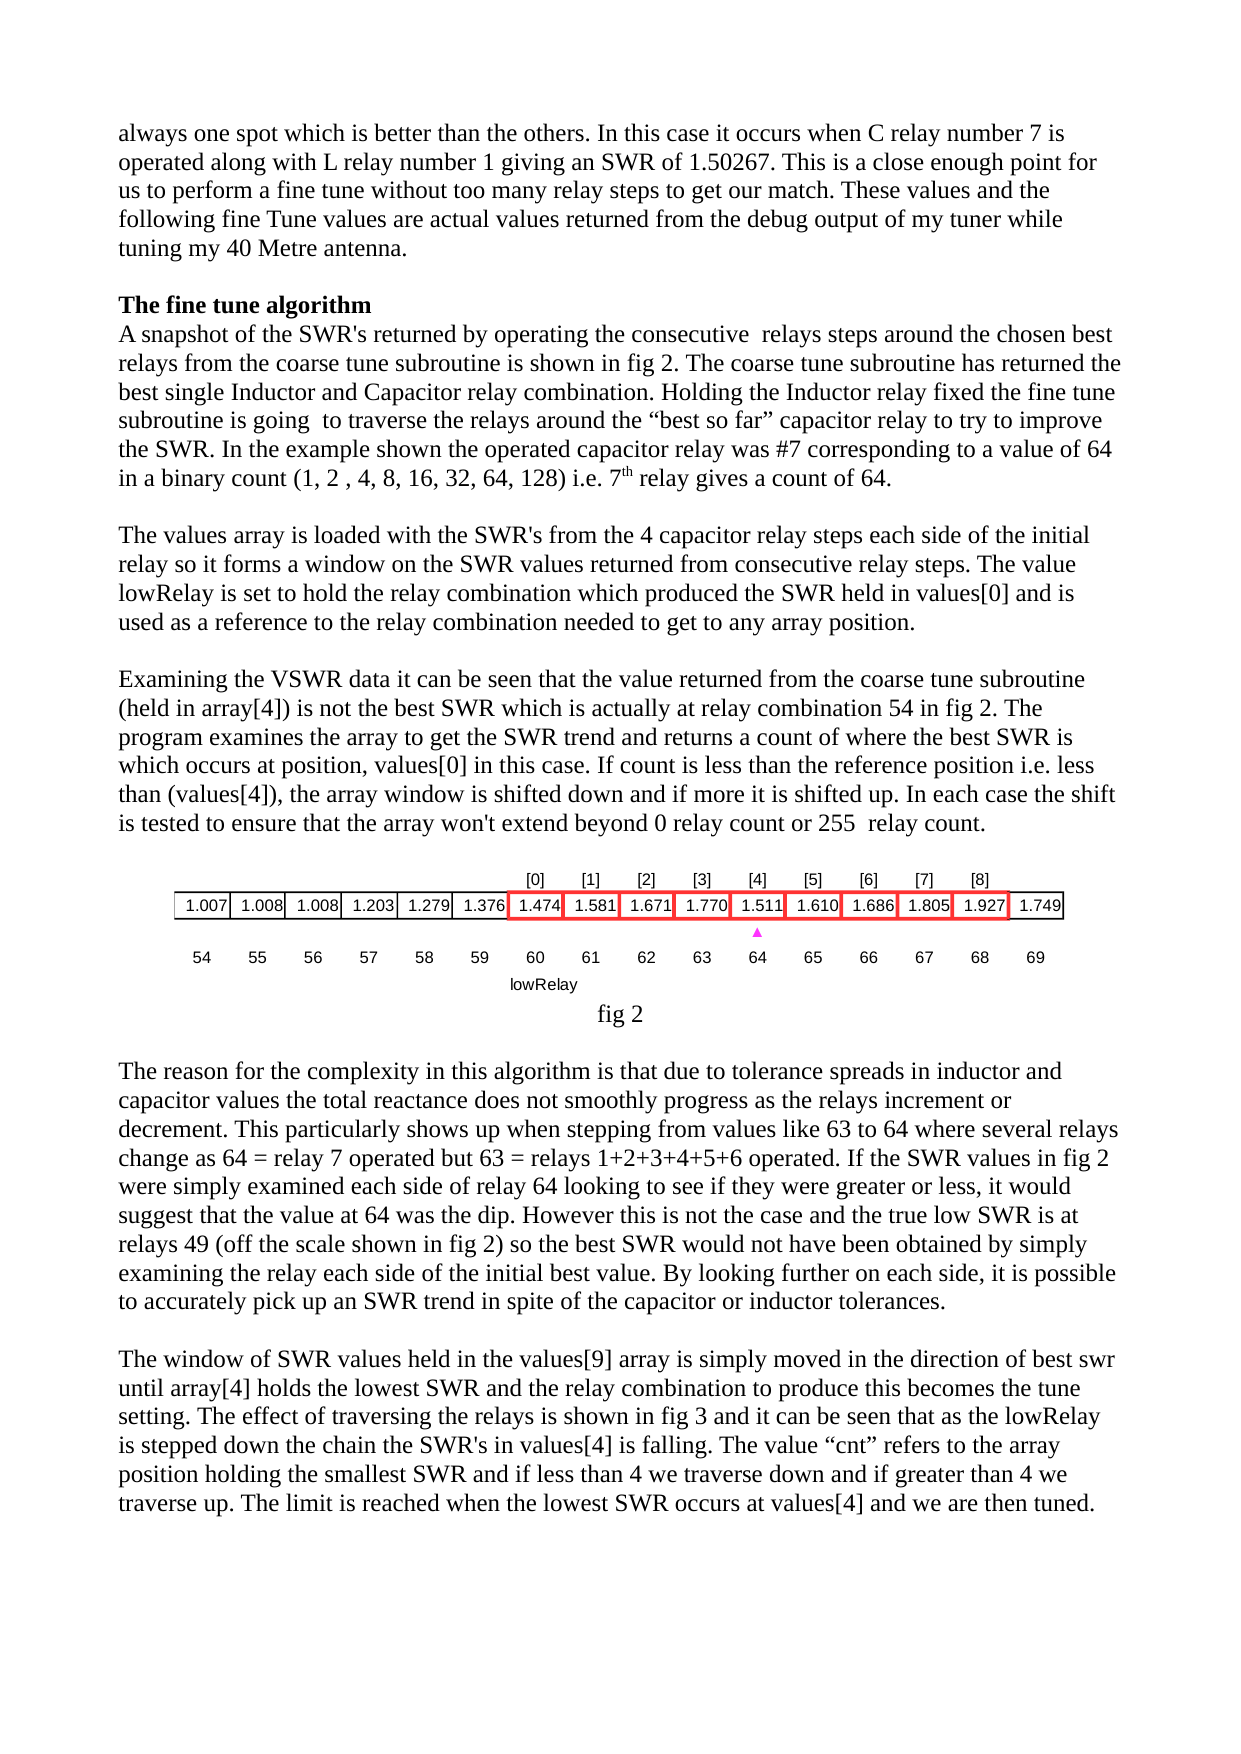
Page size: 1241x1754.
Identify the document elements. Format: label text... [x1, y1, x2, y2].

text The reason for the complexity in this algorithm is that due to tolerance spreads in inductor and capacitor values the total reactance does not smoothly progress as the relays increment or decrement. This particularly shows up when stepping from values like 63 to 64 where several relays change as 64 = relay 7 operated but 63 = relays 1+2+3+4+5+6 operated. If the SWR values in fig 2 were simply examined each side of relay 64 looking to see if they were greater or less, it would suggest that the value at 64 was the dip. However this is not the case and the true low SWR is at relays 49 (off the scale shown in fig 2) so the best SWR would not have been obtained by simply examining the relay each side of the initial best value. By looking further on each side, it is possible to accurately pick up an SWR trend in spite of the capacitor or inductor tolerances. [118, 1056, 1122, 1315]
text fig 2 [118, 866, 1122, 1028]
text always one spot which is better than the others. In this case it occurs when C relay number 7 is operated along with L relay number 1 giving an SWR of 1.50267. This is a close enough point for us to perform a fine tune without too many relay steps to get our match. These values and the following fine Tune values are actual values returned from the debug output of my tuner while tuning my 40 Metre antenna. [118, 118, 1122, 262]
text A snapshot of the SWR's returned by operating the consecutive relays steps around the chosen best relays from the coarse tune subroutine is shown in fig 2. The coarse tune subroutine has returned the best single Inductor and Capacitor relay combination. Holding the Inductor relay fixed the fine tune subroutine is going to traverse the relays around the “best so far” capacitor relay to try to improve the SWR. In the example shown the operated capacitor relay was #7 corresponding to a value of 64 in a binary count (1, 2 , 4, 8, 16, 32, 64, 128) i.e. 7th relay gives a count of 64. [118, 319, 1122, 492]
text The fine tune algorithm [118, 291, 1122, 319]
text The window of SWR values held in the values[9] array is simply moved in the direction of best swr until array[4] holds the lowest SWR and the relay combination to produce this becomes the tune setting. The effect of traversing the relays is shown in fig 3 and it can be seen that as the lowRelay is stepped down the chain the SWR's in values[4] is falling. The value “cnt” refers to the array position holding the smallest SWR and if less than 4 we traverse down and if greater than 4 we traverse up. The limit is reached when the lowest SWR occurs at values[4] and we are then tuned. [118, 1344, 1122, 1516]
text Examining the VSWR data it can be seen that the value returned from the coarse tune subroutine (held in array[4]) is not the best SWR which is actually at relay combination 54 in fig 2. The program examines the array to get the SWR trend and returns a count of where the best SWR is which occurs at position, values[0] in this case. If count is less than the reference position i.e. less than (values[4]), the array window is shifted down and if more it is shifted up. In each case the shift is tested to ensure that the array won't extend beyond 0 relay count or 255 relay count. [118, 664, 1122, 837]
text The values array is loaded with the SWR's from the 4 capacitor relay steps each side of the initial relay so it forms a window on the SWR values returned from consecutive relay steps. The value lowRelay is set to hold the relay combination which produced the SWR held in values[0] and is used as a reference to the relay combination needed to get to any array position. [118, 521, 1122, 636]
